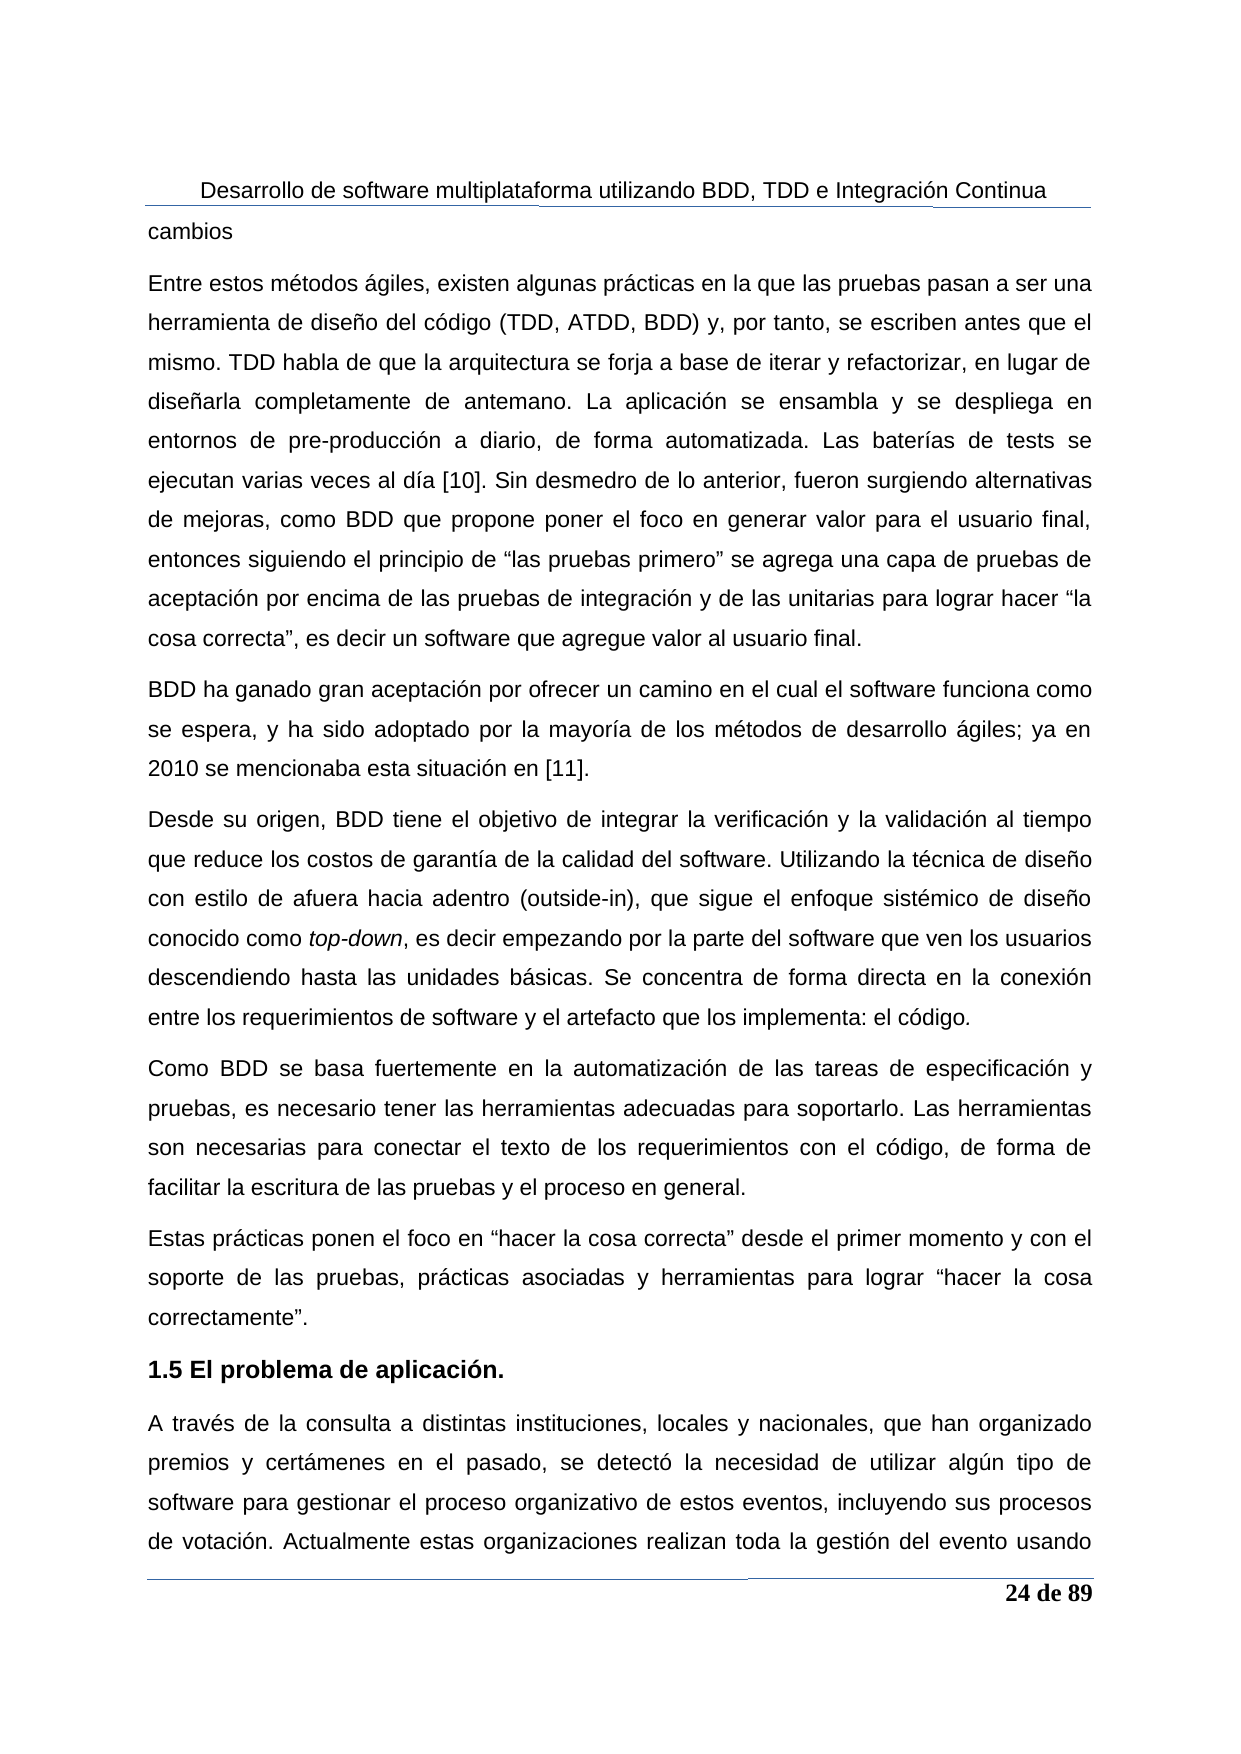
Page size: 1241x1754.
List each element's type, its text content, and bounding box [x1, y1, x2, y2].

text Entre estos métodos ágiles, existen algunas prácticas en la que las pruebas pasan a ser una herramienta de diseño del código (TDD, ATDD, BDD) y, por tanto, se escriben antes que el mismo. TDD habla de que la arquitectura se forja a base de iterar y refactorizar, en lugar de diseñarla completamente de antemano. La aplicación se ensambla y se despliega en entornos de pre-producción a diario, de forma automatizada. Las baterías de tests se ejecutan varias veces al día [10]. Sin desmedro de lo anterior, fueron surgiendo alternativas de mejoras, como BDD que propone poner el foco en generar valor para el usuario final, entonces siguiendo el principio de “las pruebas primero” se agrega una capa de pruebas de aceptación por encima de las pruebas de integración y de las unitarias para lograr hacer “la cosa correcta”, es decir un software que agregue valor al usuario final. [148, 269, 1093, 651]
text Como BDD se basa fuertemente en la automatización de las tareas de especificación y pruebas, es necesario tener las herramientas adecuadas para soportarlo. Las herramientas son necesarias para conectar el texto de los requerimientos con el código, de forma de facilitar la escritura de las pruebas y el proceso en general. [148, 1055, 1093, 1200]
text cambios [148, 218, 1093, 245]
text BDD ha ganado gran aceptación por ofrecer un camino en el cual el software funciona como se espera, y ha sido adoptado por la mayoría de los métodos de desarrollo ágiles; ya en 2010 se mencionaba esta situación en [11]. [148, 676, 1093, 781]
text 1.5 El problema de aplicación. [148, 1355, 1093, 1384]
text Estas prácticas ponen el foco en “hacer la cosa correcta” desde el primer momento y con el soporte de las pruebas, prácticas asociadas y herramientas para lograr “hacer la cosa correctamente”. [148, 1225, 1093, 1330]
text Desde su origen, BDD tiene el objetivo de integrar la verificación y la validación al tiempo que reduce los costos de garantía de la calidad del software. Utilizando la técnica de diseño con estilo de afuera hacia adentro (outside-in), que sigue el enfoque sistémico de diseño conocido como top-down, es decir empezando por la parte del software que ven los usuarios descendiendo hasta las unidades básicas. Se concentra de forma directa en la conexión entre los requerimientos de software y el artefacto que los implementa: el código. [148, 806, 1093, 1030]
text A través de la consulta a distintas instituciones, locales y nacionales, que han organizado premios y certámenes en el pasado, se detectó la necesidad de utilizar algún tipo de software para gestionar el proceso organizativo de estos eventos, incluyendo sus procesos de votación. Actualmente estas organizaciones realizan toda la gestión del evento usando [148, 1410, 1093, 1554]
